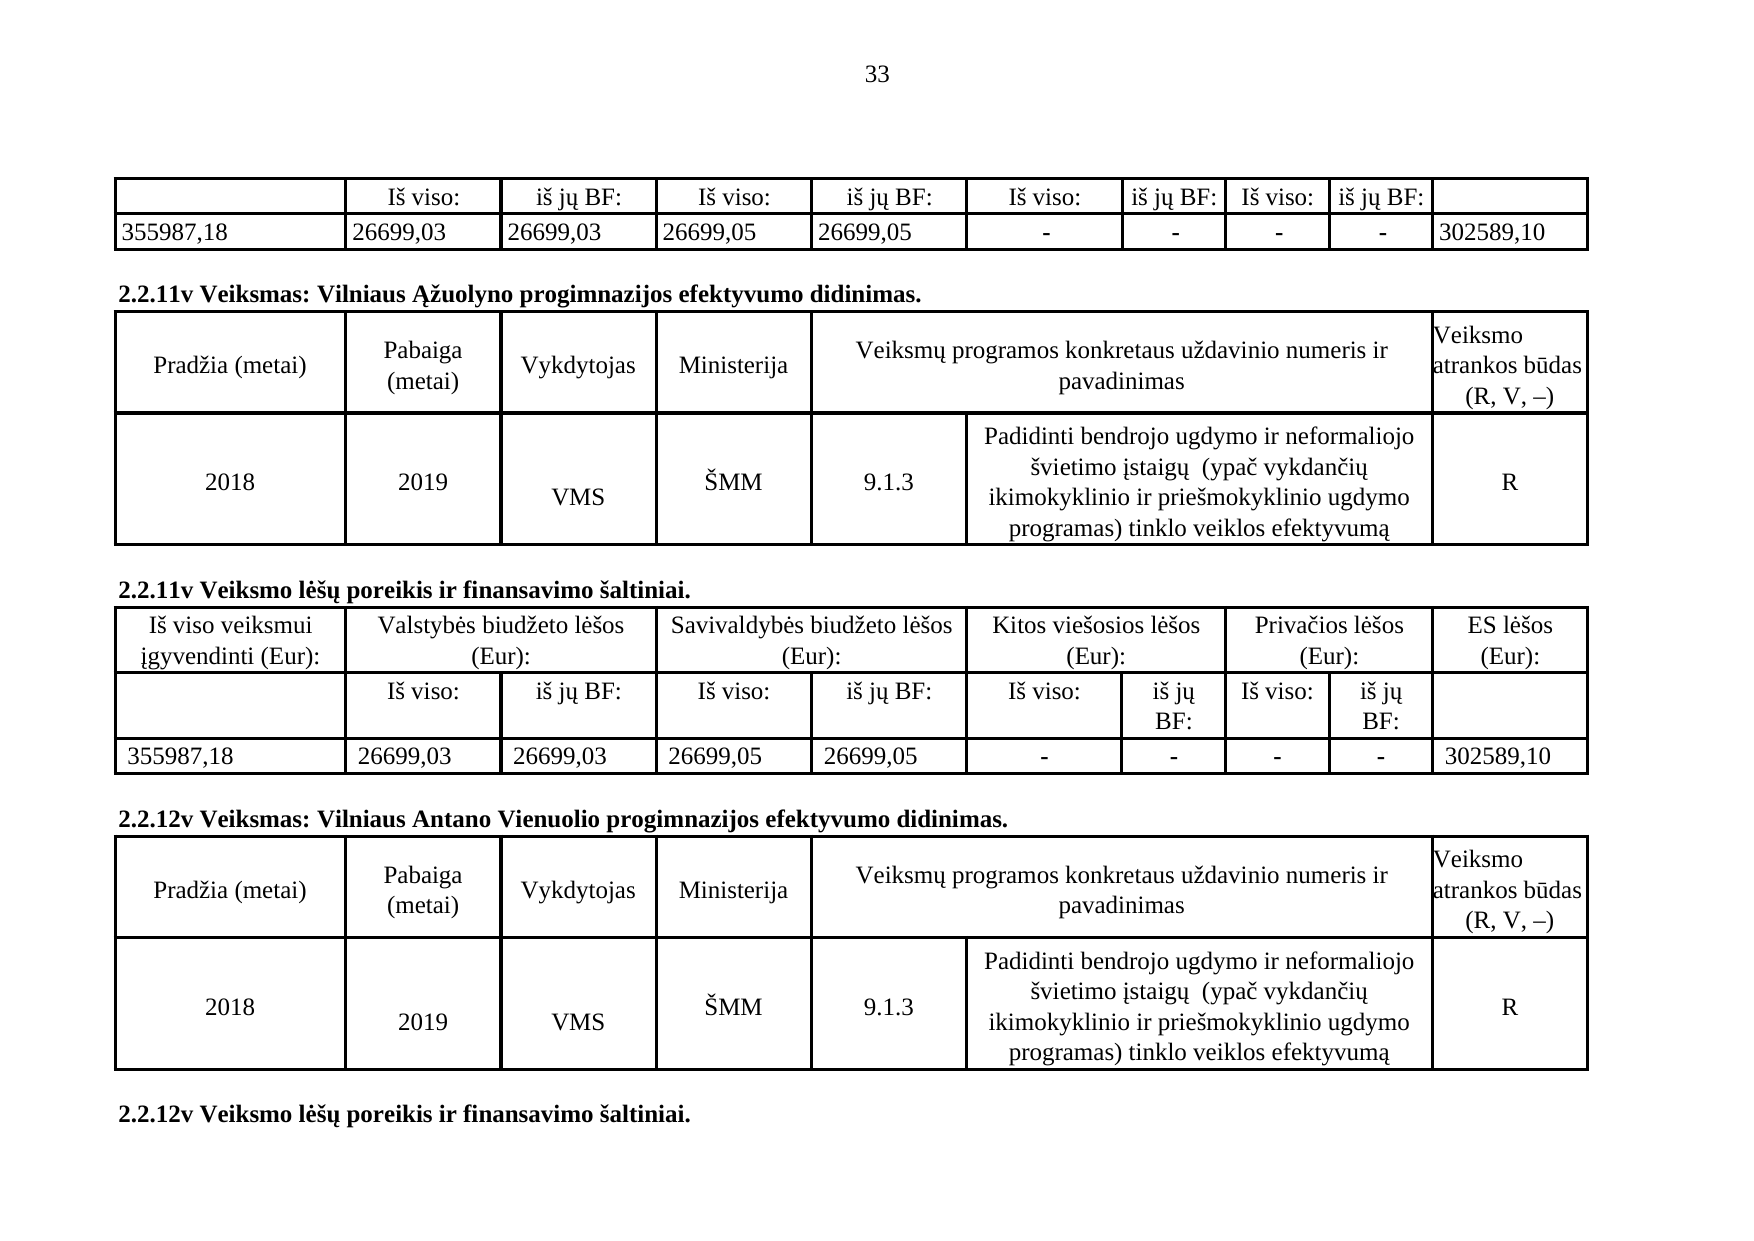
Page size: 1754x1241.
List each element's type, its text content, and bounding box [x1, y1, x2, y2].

text 2.2.11v Veiksmas: Vilniaus Ąžuolyno progimnazijos efektyvumo didinimas. [118, 279, 1636, 308]
table_cell Iš viso: [347, 180, 499, 212]
table_header Pabaiga (metai) [347, 313, 499, 411]
table_cell 26699,05 [813, 215, 965, 247]
table_cell iš jų BF: [813, 180, 965, 212]
table_cell 302589,10 [1434, 215, 1586, 247]
table_cell - [1331, 740, 1431, 772]
table_cell - [968, 740, 1120, 772]
text 2.2.11v Veiksmo lėšų poreikis ir finansavimo šaltiniai. [118, 575, 1636, 604]
table_cell 2018 [117, 415, 344, 543]
table_cell - [968, 215, 1121, 247]
table_cell Iš viso: [1227, 180, 1328, 212]
table_cell - [1227, 740, 1328, 772]
table_cell iš jų BF: [1123, 674, 1224, 737]
table_cell - [1331, 215, 1431, 247]
table_header Pradžia (metai) [117, 313, 344, 411]
table_cell [1434, 180, 1586, 212]
table_cell VMS [503, 415, 655, 543]
table_cell - [1123, 740, 1224, 772]
table_header Savivaldybės biudžeto lėšos (Eur): [658, 609, 965, 671]
table_header Veiksmo atrankos būdas (R, V, –) [1434, 838, 1586, 936]
table_cell iš jų BF: [503, 180, 655, 212]
table_cell Iš viso: [658, 180, 810, 212]
table_cell 2018 [117, 939, 344, 1068]
table_header Vykdytojas [503, 838, 655, 936]
table_cell 26699,03 [503, 215, 655, 247]
table_cell [117, 180, 344, 212]
table_cell 26699,03 [503, 740, 655, 772]
table_cell Padidinti bendrojo ugdymo ir neformaliojo švietimo įstaigų (ypač vykdančių ikimokyklinio ir priešmokyklinio ugdymo programas) tinklo veiklos efektyvumą [968, 939, 1431, 1068]
table_cell 2019 [347, 415, 499, 543]
table_cell 355987,18 [117, 740, 344, 772]
table_cell 26699,03 [347, 215, 499, 247]
table_header Iš viso veiksmui įgyvendinti (Eur): [117, 609, 344, 671]
table_header Ministerija [658, 313, 810, 411]
table_header Veiksmų programos konkretaus uždavinio numeris ir pavadinimas [813, 313, 1431, 411]
table_cell iš jų BF: [1331, 674, 1431, 737]
table_header Privačios lėšos (Eur): [1227, 609, 1431, 671]
table_cell [117, 674, 344, 737]
table_cell 26699,05 [658, 740, 810, 772]
table_cell 9.1.3 [813, 939, 965, 1068]
table_cell Iš viso: [347, 674, 499, 737]
table_header Veiksmo atrankos būdas (R, V, –) [1434, 313, 1586, 411]
table_cell iš jų BF: [1331, 180, 1431, 212]
table_cell ŠMM [658, 939, 810, 1068]
table_cell - [1124, 215, 1224, 247]
table_cell Padidinti bendrojo ugdymo ir neformaliojo švietimo įstaigų (ypač vykdančių ikimokyklinio ir priešmokyklinio ugdymo programas) tinklo veiklos efektyvumą [968, 415, 1431, 543]
table_cell iš jų BF: [813, 674, 965, 737]
table_cell - [1227, 215, 1328, 247]
table_cell 2019 [347, 939, 499, 1068]
table_header ES lėšos (Eur): [1434, 609, 1586, 671]
text 2.2.12v Veiksmas: Vilniaus Antano Vienuolio progimnazijos efektyvumo didinimas. [118, 804, 1636, 832]
table_cell Iš viso: [968, 180, 1121, 212]
table_header Kitos viešosios lėšos (Eur): [968, 609, 1224, 671]
table_cell VMS [503, 939, 655, 1068]
table_header Pabaiga (metai) [347, 838, 499, 936]
text 2.2.12v Veiksmo lėšų poreikis ir finansavimo šaltiniai. [118, 1099, 1636, 1128]
table_header Pradžia (metai) [117, 838, 344, 936]
table_cell 26699,05 [658, 215, 810, 247]
table_cell R [1434, 415, 1586, 543]
table_cell 302589,10 [1434, 740, 1586, 772]
table_cell Iš viso: [658, 674, 810, 737]
table_cell iš jų BF: [1124, 180, 1224, 212]
table_cell 26699,05 [813, 740, 965, 772]
table_header Valstybės biudžeto lėšos (Eur): [347, 609, 655, 671]
table_header Veiksmų programos konkretaus uždavinio numeris ir pavadinimas [813, 838, 1431, 936]
table_cell 9.1.3 [813, 415, 965, 543]
table_cell ŠMM [658, 415, 810, 543]
table_cell 355987,18 [117, 215, 344, 247]
table_cell Iš viso: [1227, 674, 1328, 737]
table_cell 26699,03 [347, 740, 499, 772]
table_header Ministerija [658, 838, 810, 936]
table_cell [1434, 674, 1586, 737]
table_cell iš jų BF: [503, 674, 655, 737]
table_header Vykdytojas [503, 313, 655, 411]
table_cell Iš viso: [968, 674, 1120, 737]
table_cell R [1434, 939, 1586, 1068]
